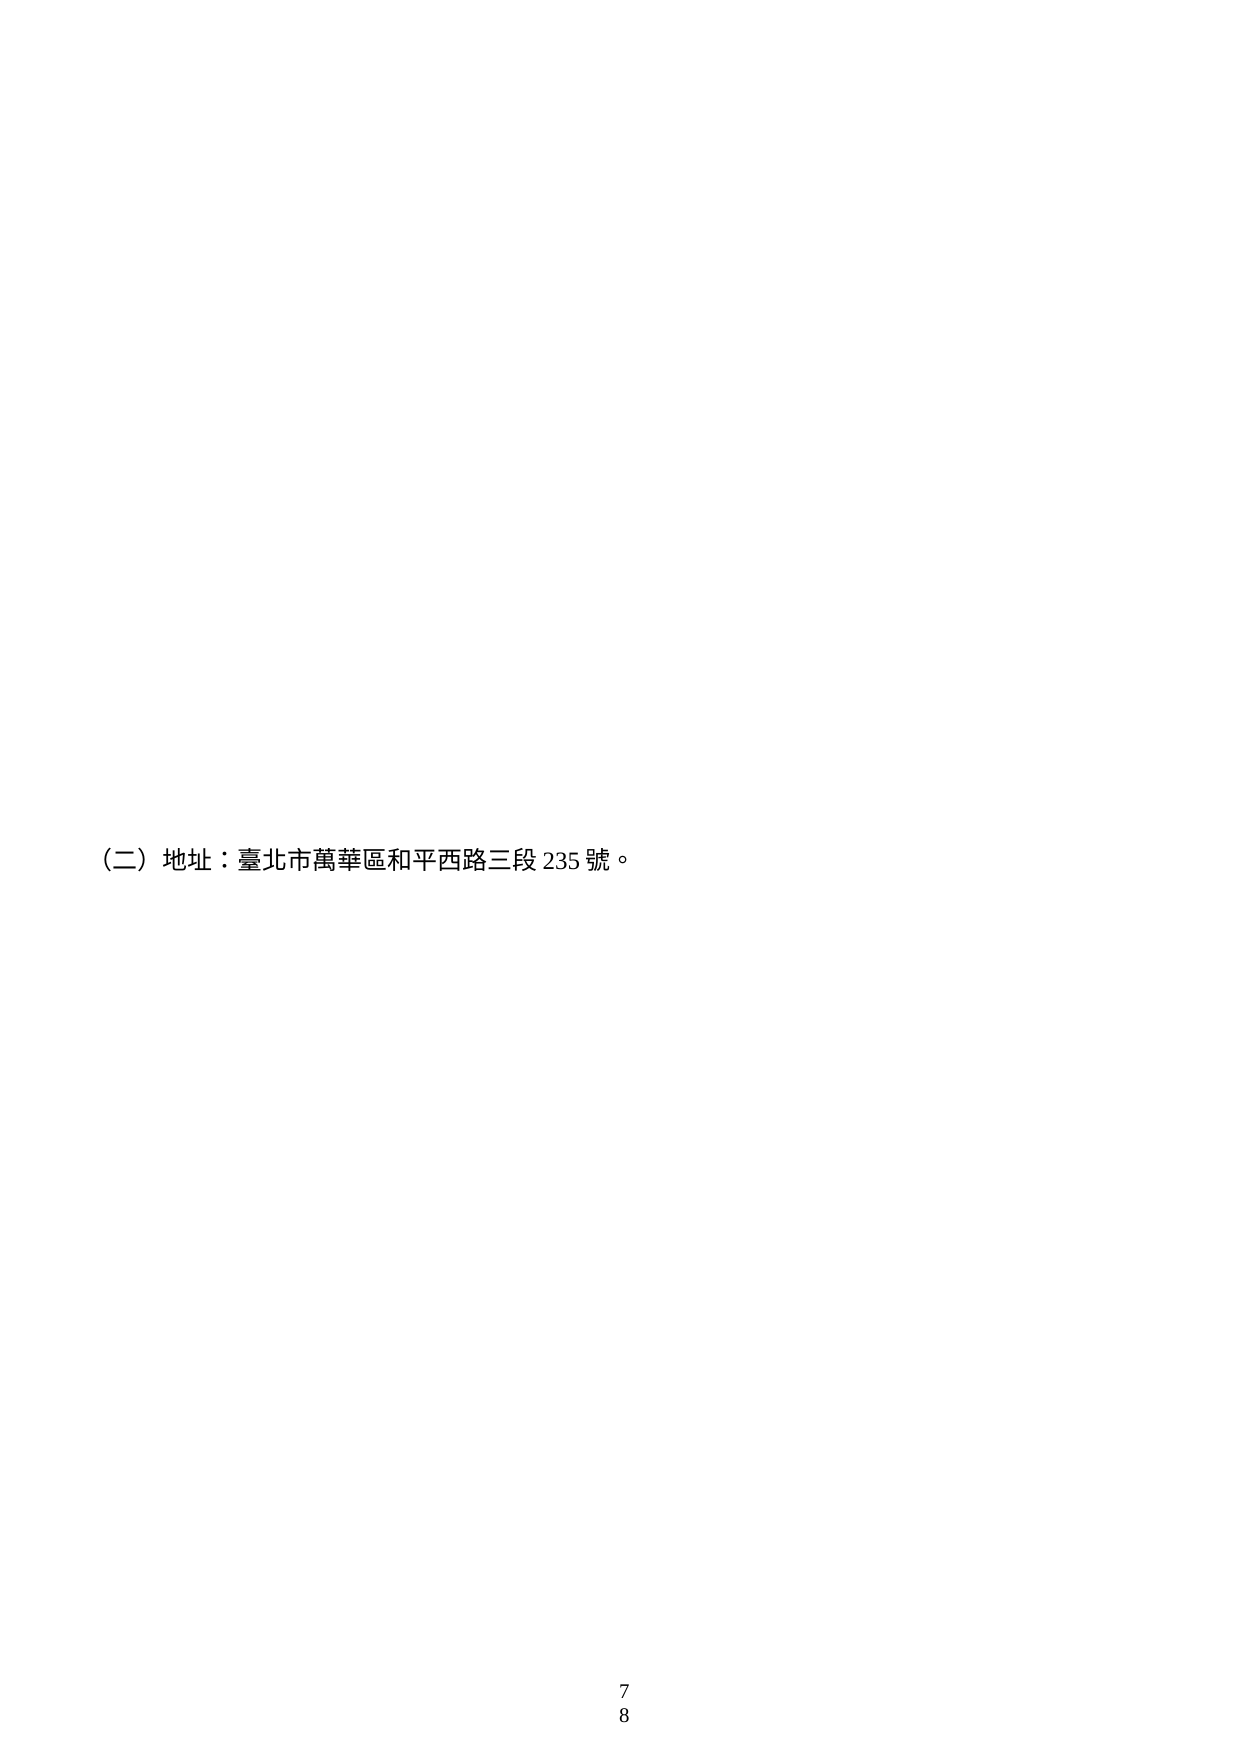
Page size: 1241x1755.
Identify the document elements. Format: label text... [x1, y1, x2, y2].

text （二）地址：臺北市萬華區和平西路三段235號。 [75, 841, 1165, 877]
